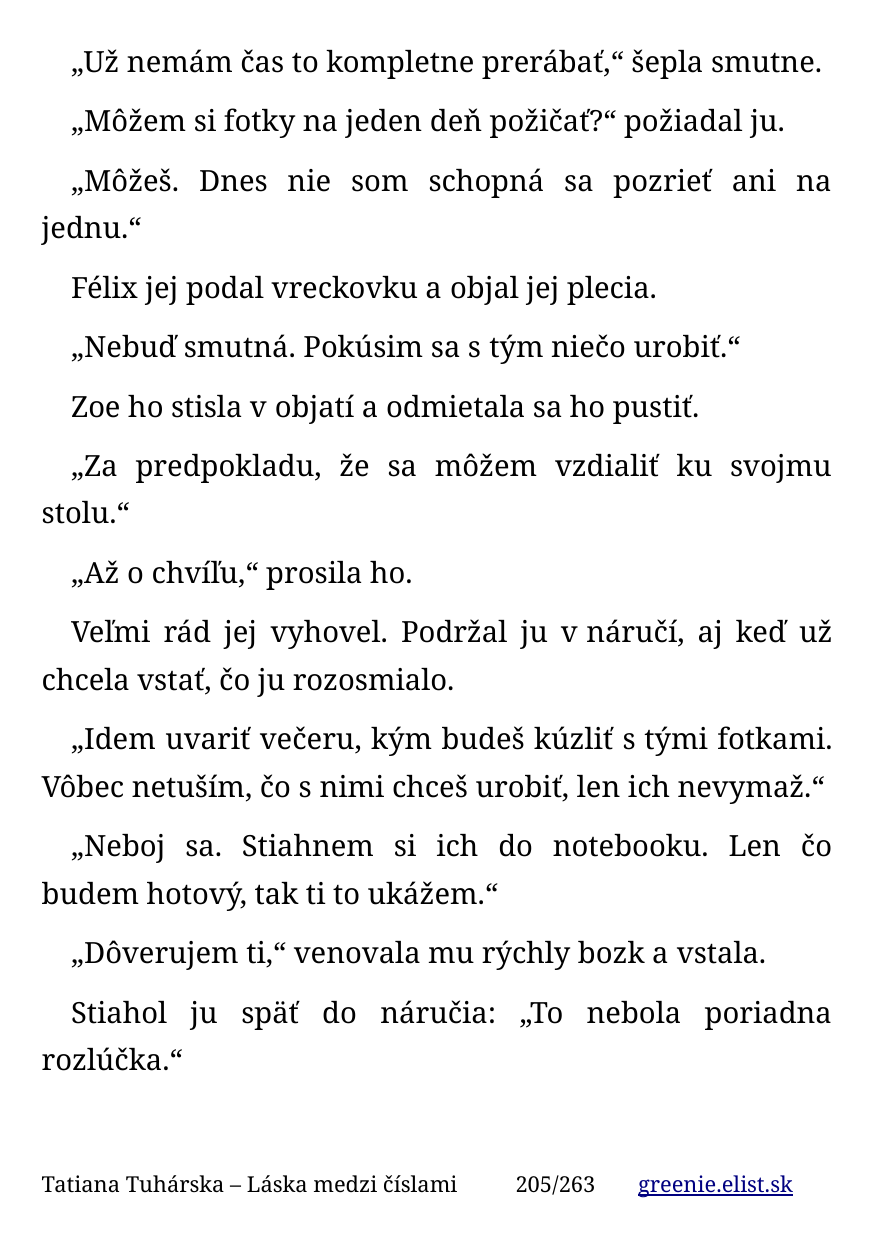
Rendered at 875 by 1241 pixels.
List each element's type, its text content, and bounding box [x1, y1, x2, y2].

text „Môžeš. Dnes nie som schopná sa pozrieť ani na jednu.“ [41, 160, 833, 247]
text Zoe ho stisla v objatí a odmietala sa ho pustiť. [41, 386, 833, 426]
text „Nebuď smutná. Pokúsim sa s tým niečo urobiť.“ [41, 326, 833, 366]
text Veľmi rád jej vyhovel. Podržal ju v náručí, aj keď už chcela vstať, čo ju rozosmialo. [41, 612, 833, 699]
text „Za predpokladu, že sa môžem vzdialiť ku svojmu stolu.“ [41, 445, 833, 532]
text „Môžem si fotky na jeden deň požičať?“ požiadal ju. [41, 101, 833, 140]
text Félix jej podal vreckovku a objal jej plecia. [41, 267, 833, 307]
text Stiahol ju späť do náručia: „To nebola poriadna rozlúčka.“ [41, 992, 833, 1079]
text „Až o chvíľu,“ prosila ho. [41, 552, 833, 592]
text „Idem uvariť večeru, kým budeš kúzliť s tými fotkami. Vôbec netuším, čo s nimi chceš urobiť, len ich nevymaž.“ [41, 718, 833, 806]
text „Už nemám čas to kompletne prerábať,“ šepla smutne. [41, 41, 833, 81]
text „Dôverujem ti,“ venovala mu rýchly bozk a vstala. [41, 932, 833, 972]
text „Neboj sa. Stiahnem si ich do notebooku. Len čo budem hotový, tak ti to ukážem.“ [41, 826, 833, 913]
